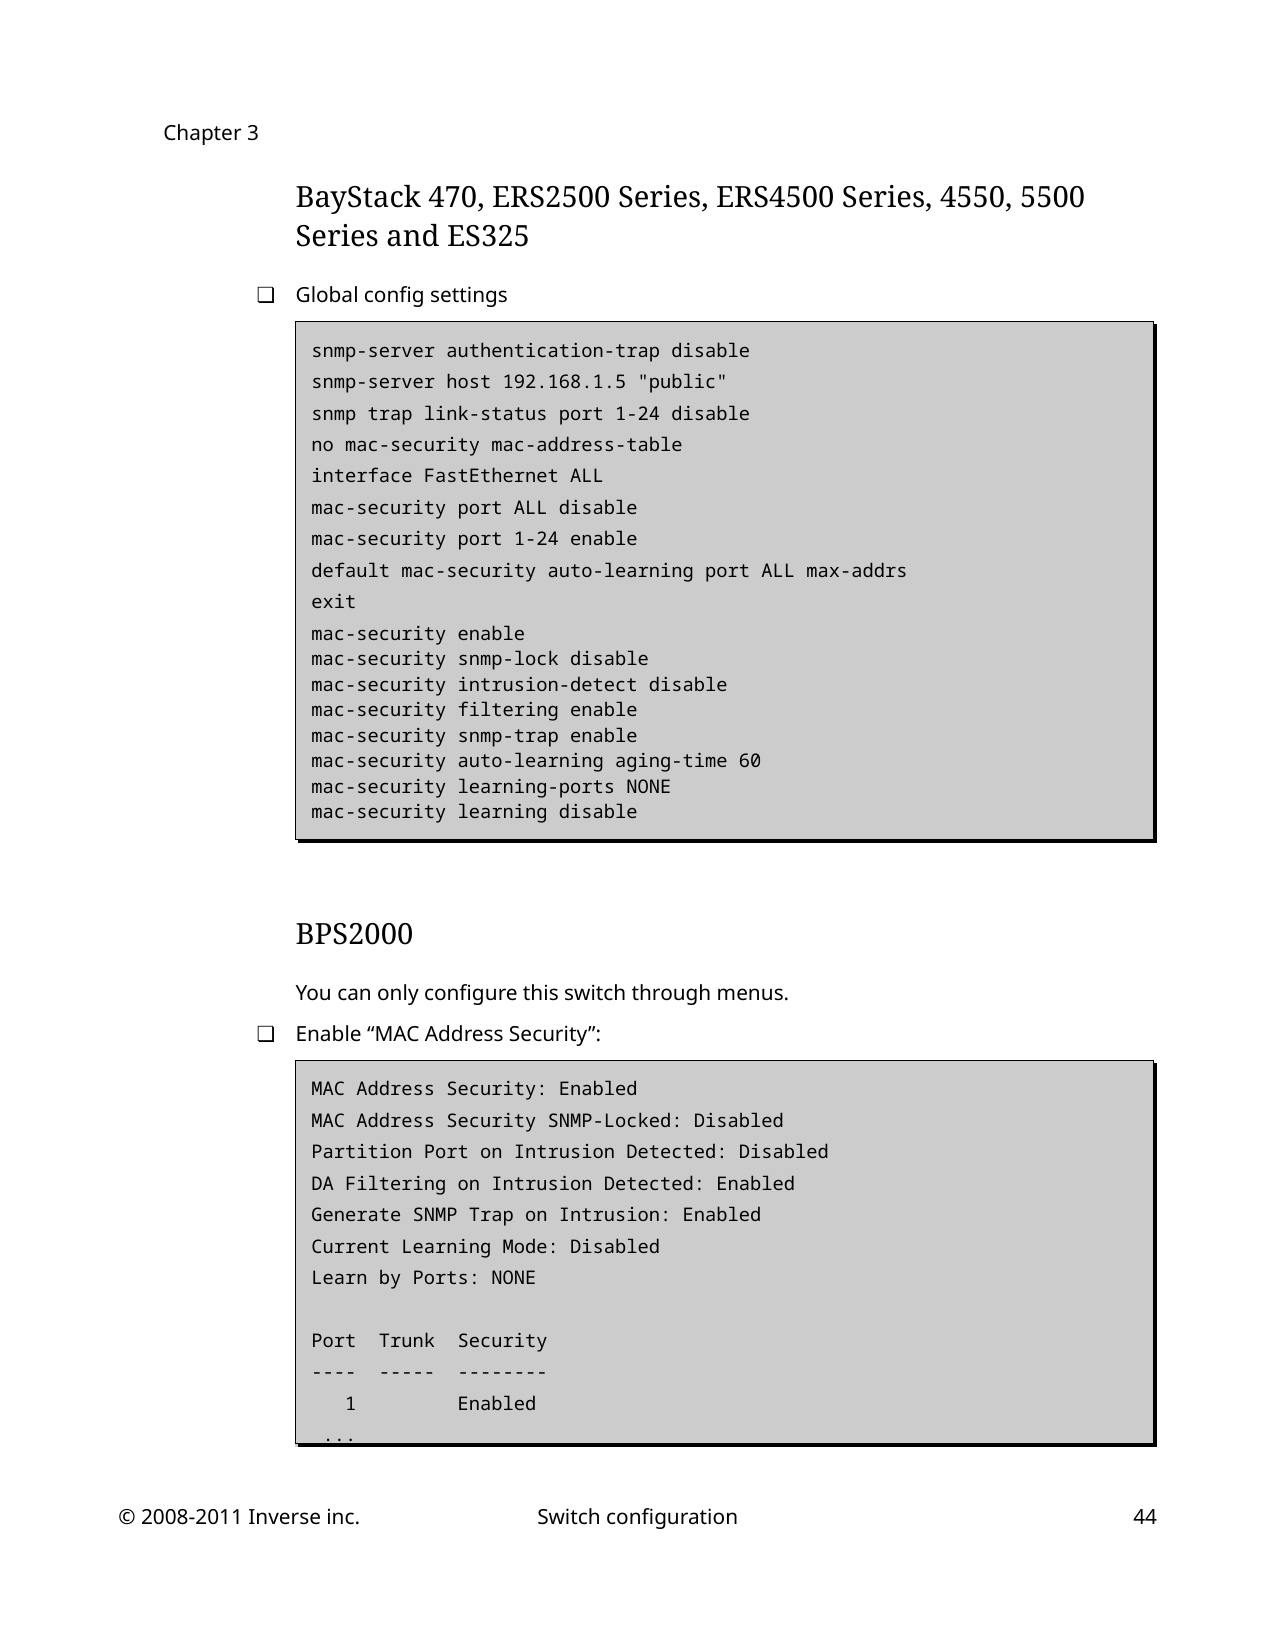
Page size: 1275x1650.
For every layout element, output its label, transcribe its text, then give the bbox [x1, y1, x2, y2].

text exit [296, 573, 1153, 604]
subtitle BayStack 470, ERS2500 Series, ERS4500 Series, 4550, 5500 Series and ES325 [295, 176, 1157, 255]
text ... [296, 1406, 1153, 1443]
text snmp-server host 192.168.1.5 "public" [296, 353, 1153, 384]
text Port Trunk Security [296, 1311, 1153, 1343]
text default mac-security auto-learning port ALL max-addrs [296, 541, 1153, 573]
text DA Filtering on Intrusion Detected: Enabled [296, 1154, 1153, 1186]
text mac-security port ALL disable [296, 478, 1153, 510]
text MAC Address Security SNMP-Locked: Disabled [296, 1091, 1153, 1123]
list ❏ Enable “MAC Address Security”: [256, 1019, 1157, 1047]
subtitle BPS2000 [295, 913, 1157, 953]
text MAC Address Security: Enabled [296, 1061, 1153, 1091]
list ❏ Global config settings [256, 280, 1157, 309]
text snmp-server authentication-trap disable [296, 322, 1153, 353]
text Learn by Ports: NONE [296, 1248, 1153, 1280]
text Current Learning Mode: Disabled [296, 1217, 1153, 1248]
text You can only configure this switch through menus. [295, 978, 1157, 1006]
text ---- ----- -------- [296, 1343, 1153, 1374]
text Partition Port on Intrusion Detected: Disabled [296, 1123, 1153, 1154]
text no mac-security mac-address-table [296, 416, 1153, 447]
text mac-security port 1-24 enable [296, 510, 1153, 541]
text 1 Enabled [296, 1374, 1153, 1406]
text interface FastEthernet ALL [296, 447, 1153, 478]
text snmp trap link-status port 1-24 disable [296, 384, 1153, 416]
text mac-security enable mac-security snmp-lock disable mac-security intrusion-detect disable mac-security filtering enable mac-security snmp-trap enable mac-security auto-learning aging-time 60 mac-security learning-ports NONE mac-security learning disable [296, 604, 1153, 839]
text Generate SNMP Trap on Intrusion: Enabled [296, 1186, 1153, 1217]
